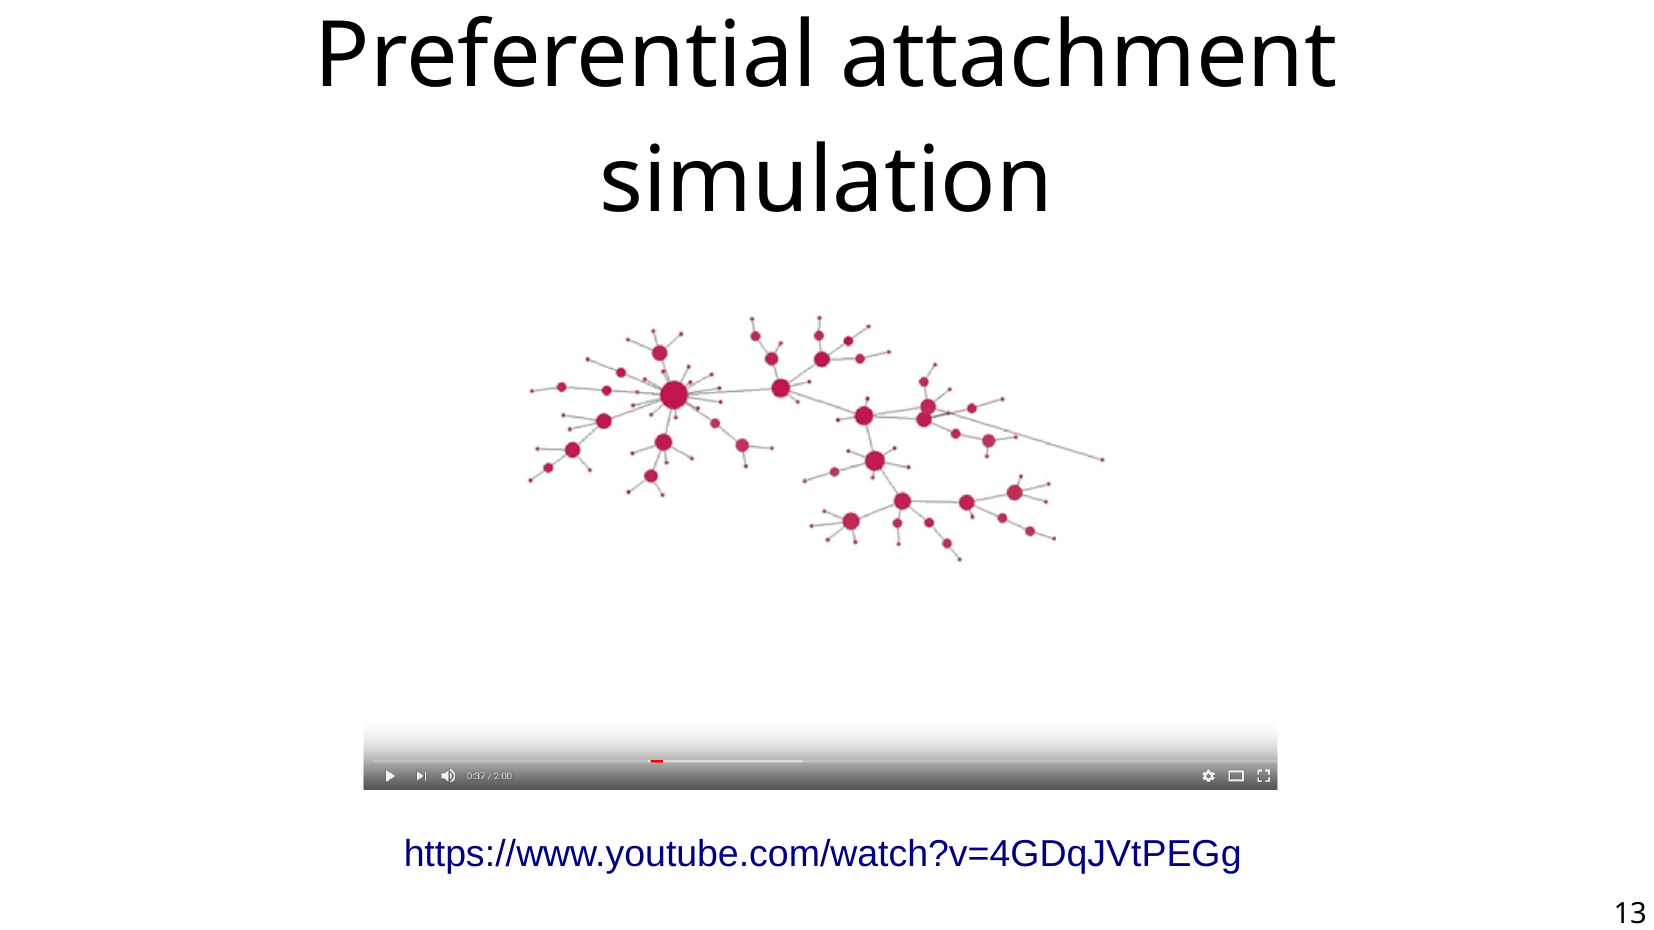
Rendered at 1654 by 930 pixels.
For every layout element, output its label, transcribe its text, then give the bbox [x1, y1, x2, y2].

picture [360, 262, 1287, 796]
title Preferential attachment simulation [82, 1, 1571, 225]
text_box https://www.youtube.com/watch?v=4GDqJVtPEGg [315, 825, 1342, 876]
